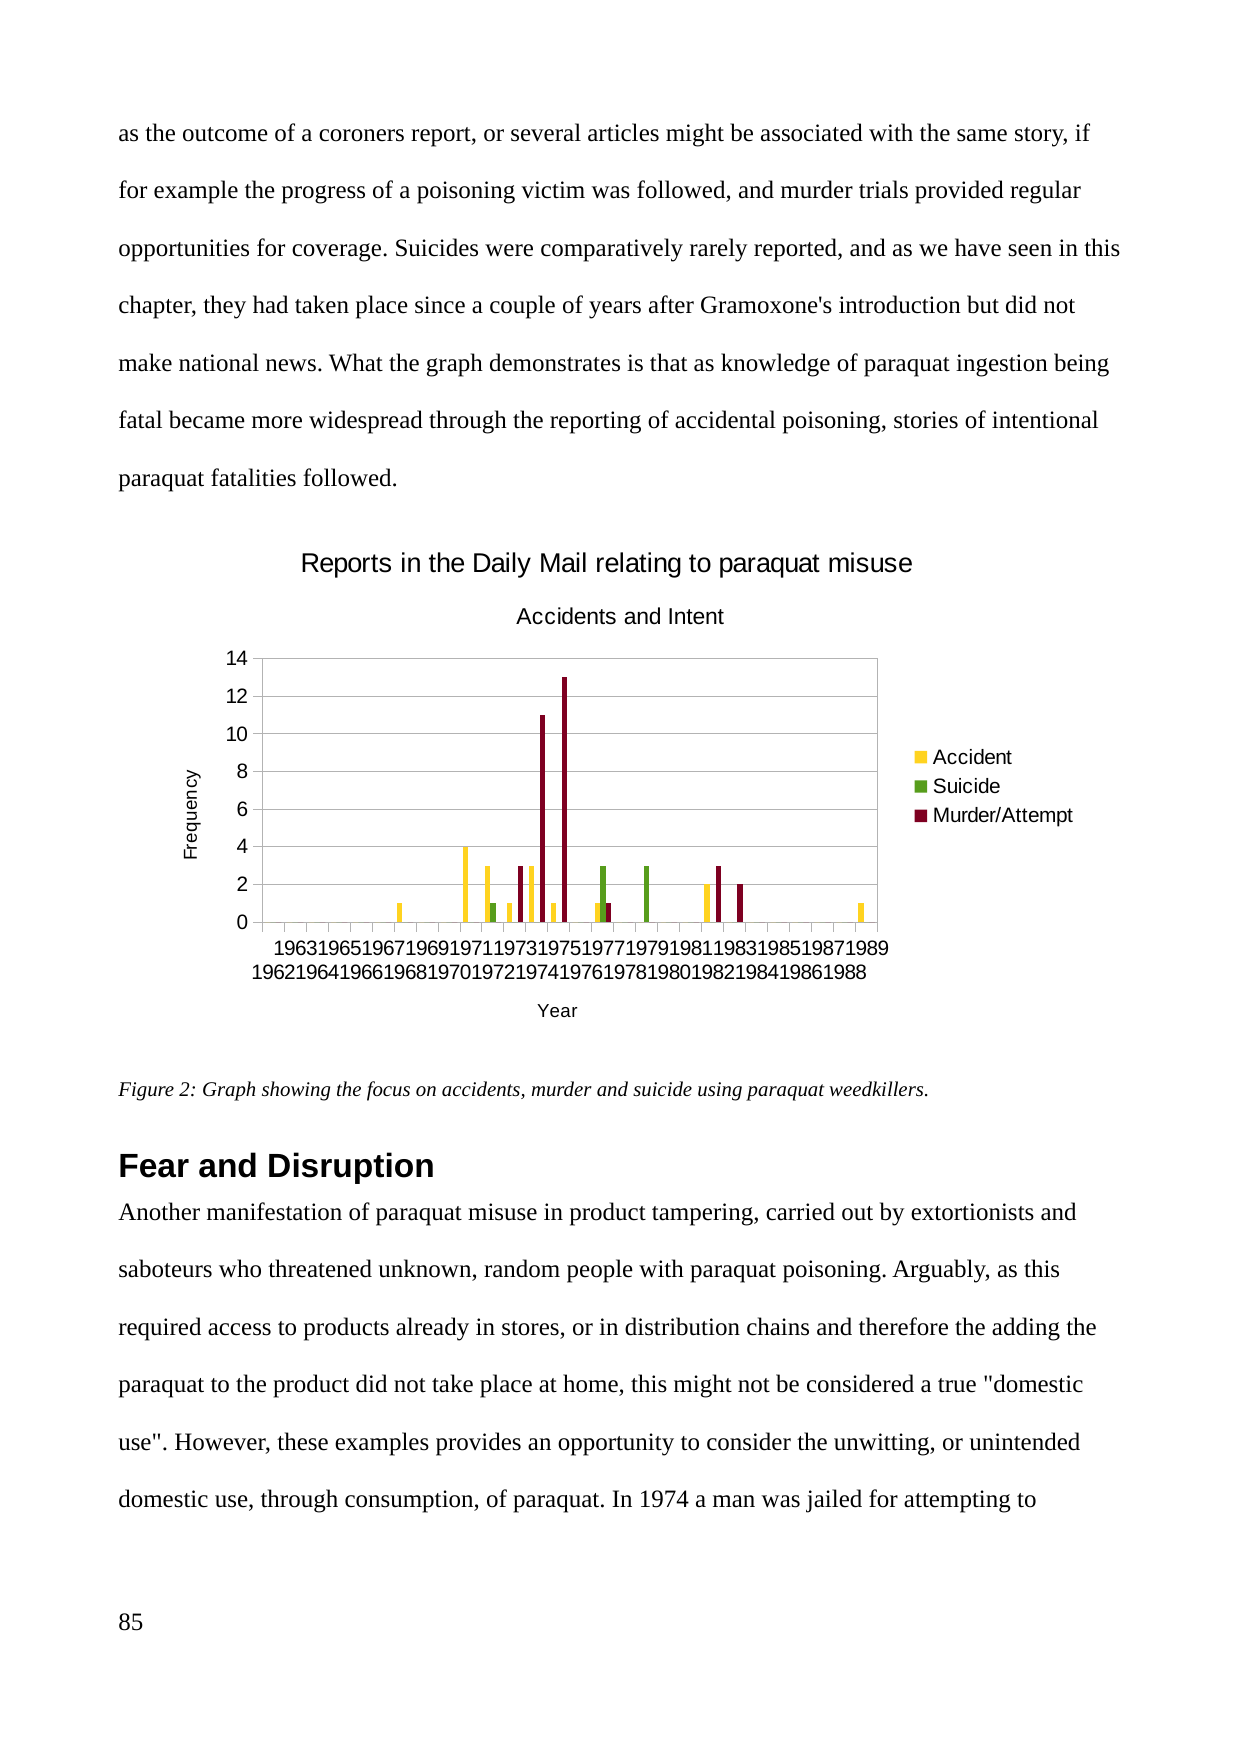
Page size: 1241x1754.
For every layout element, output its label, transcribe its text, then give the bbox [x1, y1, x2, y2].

text Figure 2: Graph showing the focus on accidents, murder and suicide using paraquat weedkillers. [118, 521, 1122, 1101]
text as the outcome of a coroners report, or several articles might be associated with the same story, if for example the progress of a poisoning victim was followed, and murder trials provided regular opportunities for coverage. Suicides were comparatively rarely reported, and as we have seen in this chapter, they had taken place since a couple of years after Gramoxone's introduction but did not make national news. What the graph demonstrates is that as knowledge of paraquat ingestion being fatal became more widespread through the reporting of accidental poisoning, stories of intentional paraquat fatalities followed. [118, 118, 1122, 492]
subtitle Fear and Disruption [118, 1146, 1122, 1184]
text Another manifestation of paraquat misuse in product tampering, carried out by extortionists and saboteurs who threatened unknown, random people with paraquat poisoning. Arguably, as this required access to products already in stores, or in distribution chains and therefore the adding the paraquat to the product did not take place at home, this might not be considered a true "domestic use". However, these examples provides an opportunity to consider the unwitting, or unintended domestic use, through consumption, of paraquat. In 1974 a man was jailed for attempting to [118, 1197, 1122, 1513]
